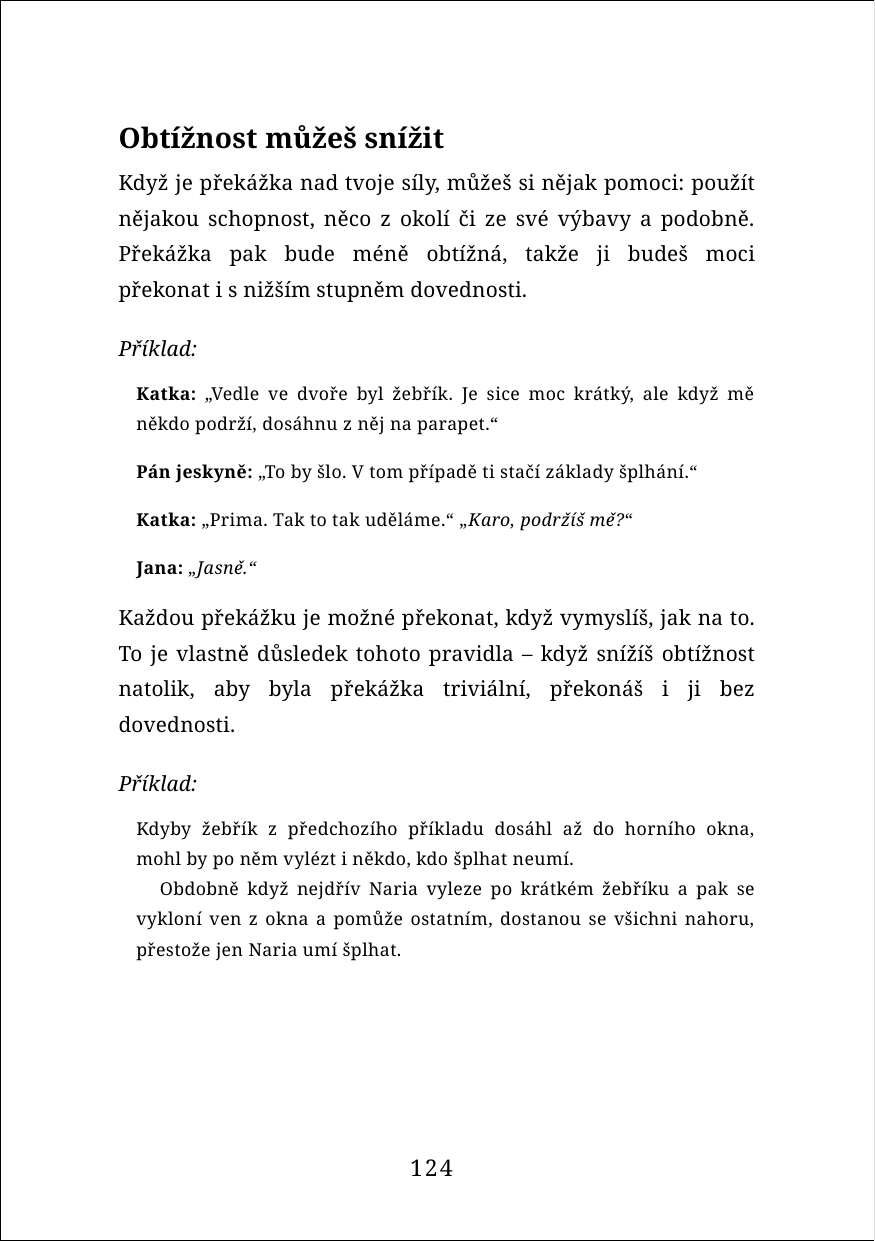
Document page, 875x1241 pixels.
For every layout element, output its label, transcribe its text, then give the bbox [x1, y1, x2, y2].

text Příklad: [118, 334, 756, 362]
text Kdyby žebřík z předchozího příkladu dosáhl až do horního okna, mohl by po něm vylézt i někdo, kdo šplhat neumí. Obdobně když nejdřív Naria vyleze po krátkém žebříku a pak se vykloní ven z okna a pomůže ostatním, dostanou se všichni nahoru, přestože jen Naria umí šplhat. [136, 816, 756, 961]
subtitle Obtížnost můžeš snížit [118, 118, 756, 157]
text Pán jeskyně: „To by šlo. V tom případě ti stačí základy šplhání.“ [136, 459, 756, 484]
text Každou překážku je možné překonat, když vymyslíš, jak na to. To je vlastně důsledek tohoto pravidla – když snížíš obtížnost natolik, aby byla překážka triviální, překonáš i ji bez dovednosti. [118, 603, 756, 738]
text Když je překážka nad tvoje síly, můžeš si nějak pomoci: použít nějakou schopnost, něco z okolí či ze své výbavy a podobně. Překážka pak bude méně obtížná, takže ji budeš moci překonat i s nižším stupněm dovednosti. [118, 168, 756, 303]
text Katka: „Prima. Tak to tak uděláme.“ „Karo, podržíš mě?“ [136, 507, 756, 532]
text Katka: „Vedle ve dvoře byl žebřík. Je sice moc krátký, ale když mě někdo podrží, dosáhnu z něj na parapet.“ [136, 381, 756, 436]
text Jana: „Jasně.“ [136, 555, 756, 579]
text Příklad: [118, 769, 756, 797]
